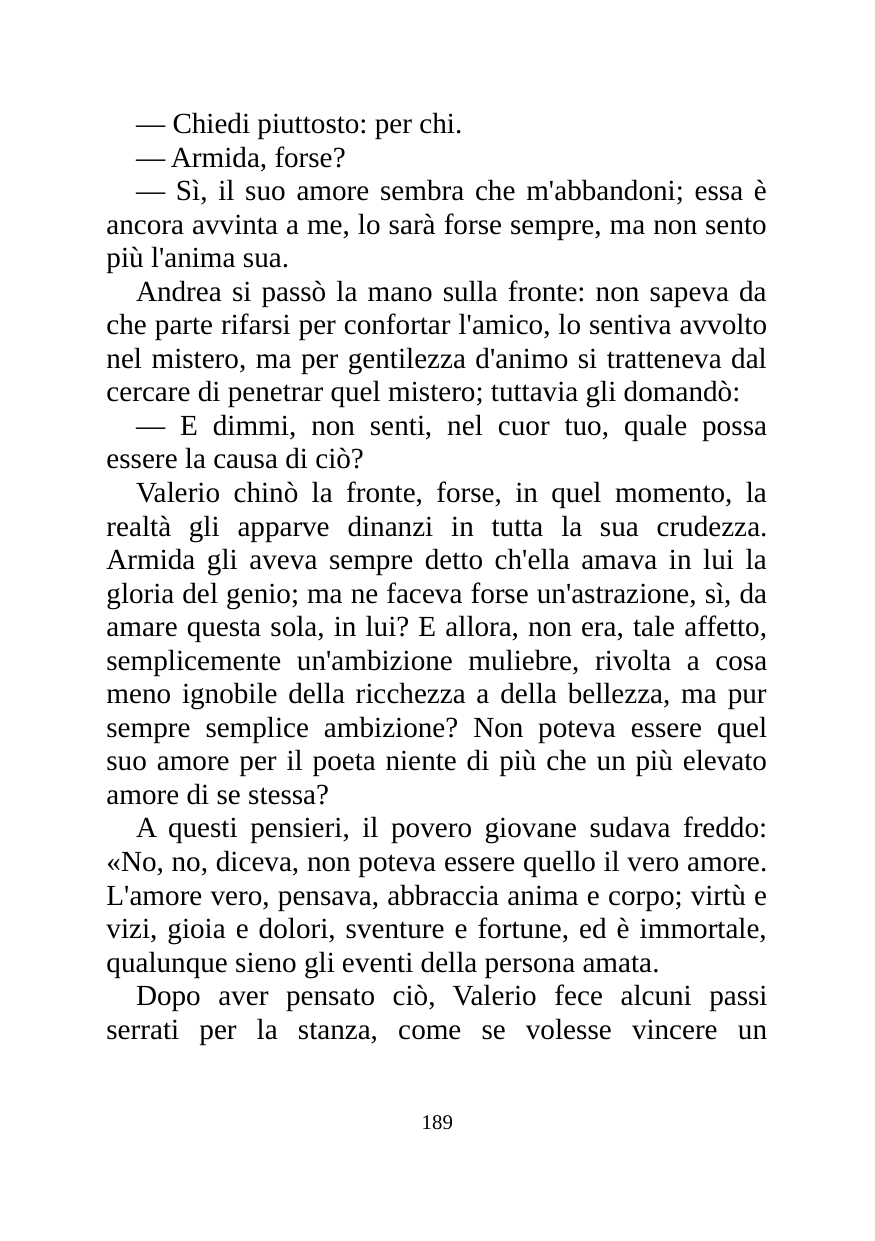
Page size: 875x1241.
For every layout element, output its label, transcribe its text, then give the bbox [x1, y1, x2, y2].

text — E dimmi, non senti, nel cuor tuo, quale possa essere la causa di ciò? [106, 408, 768, 475]
text Valerio chinò la fronte, forse, in quel momento, la realtà gli apparve dinanzi in tutta la sua crudezza. Armida gli aveva sempre detto ch'ella amava in lui la gloria del genio; ma ne faceva forse un'astrazione, sì, da amare questa sola, in lui? E allora, non era, tale affetto, semplicemente un'ambizione muliebre, rivolta a cosa meno ignobile della ricchezza a della bellezza, ma pur sempre semplice ambizione? Non poteva essere quel suo amore per il poeta niente di più che un più elevato amore di se stessa? [106, 475, 768, 811]
text Andrea si passò la mano sulla fronte: non sapeva da che parte rifarsi per confortar l'amico, lo sentiva avvolto nel mistero, ma per gentilezza d'animo si tratteneva dal cercare di penetrar quel mistero; tuttavia gli domandò: [106, 274, 768, 408]
text Dopo aver pensato ciò, Valerio fece alcuni passi serrati per la stanza, come se volesse vincere un [106, 978, 768, 1045]
text — Sì, il suo amore sembra che m'abbandoni; essa è ancora avvinta a me, lo sarà forse sempre, ma non sento più l'anima sua. [106, 173, 768, 274]
text — Armida, forse? [106, 140, 768, 173]
text — Chiedi piuttosto: per chi. [106, 106, 768, 140]
text A questi pensieri, il povero giovane sudava freddo: «No, no, diceva, non poteva essere quello il vero amore. L'amore vero, pensava, abbraccia anima e corpo; virtù e vizi, gioia e dolori, sventure e fortune, ed è immortale, qualunque sieno gli eventi della persona amata. [106, 811, 768, 978]
